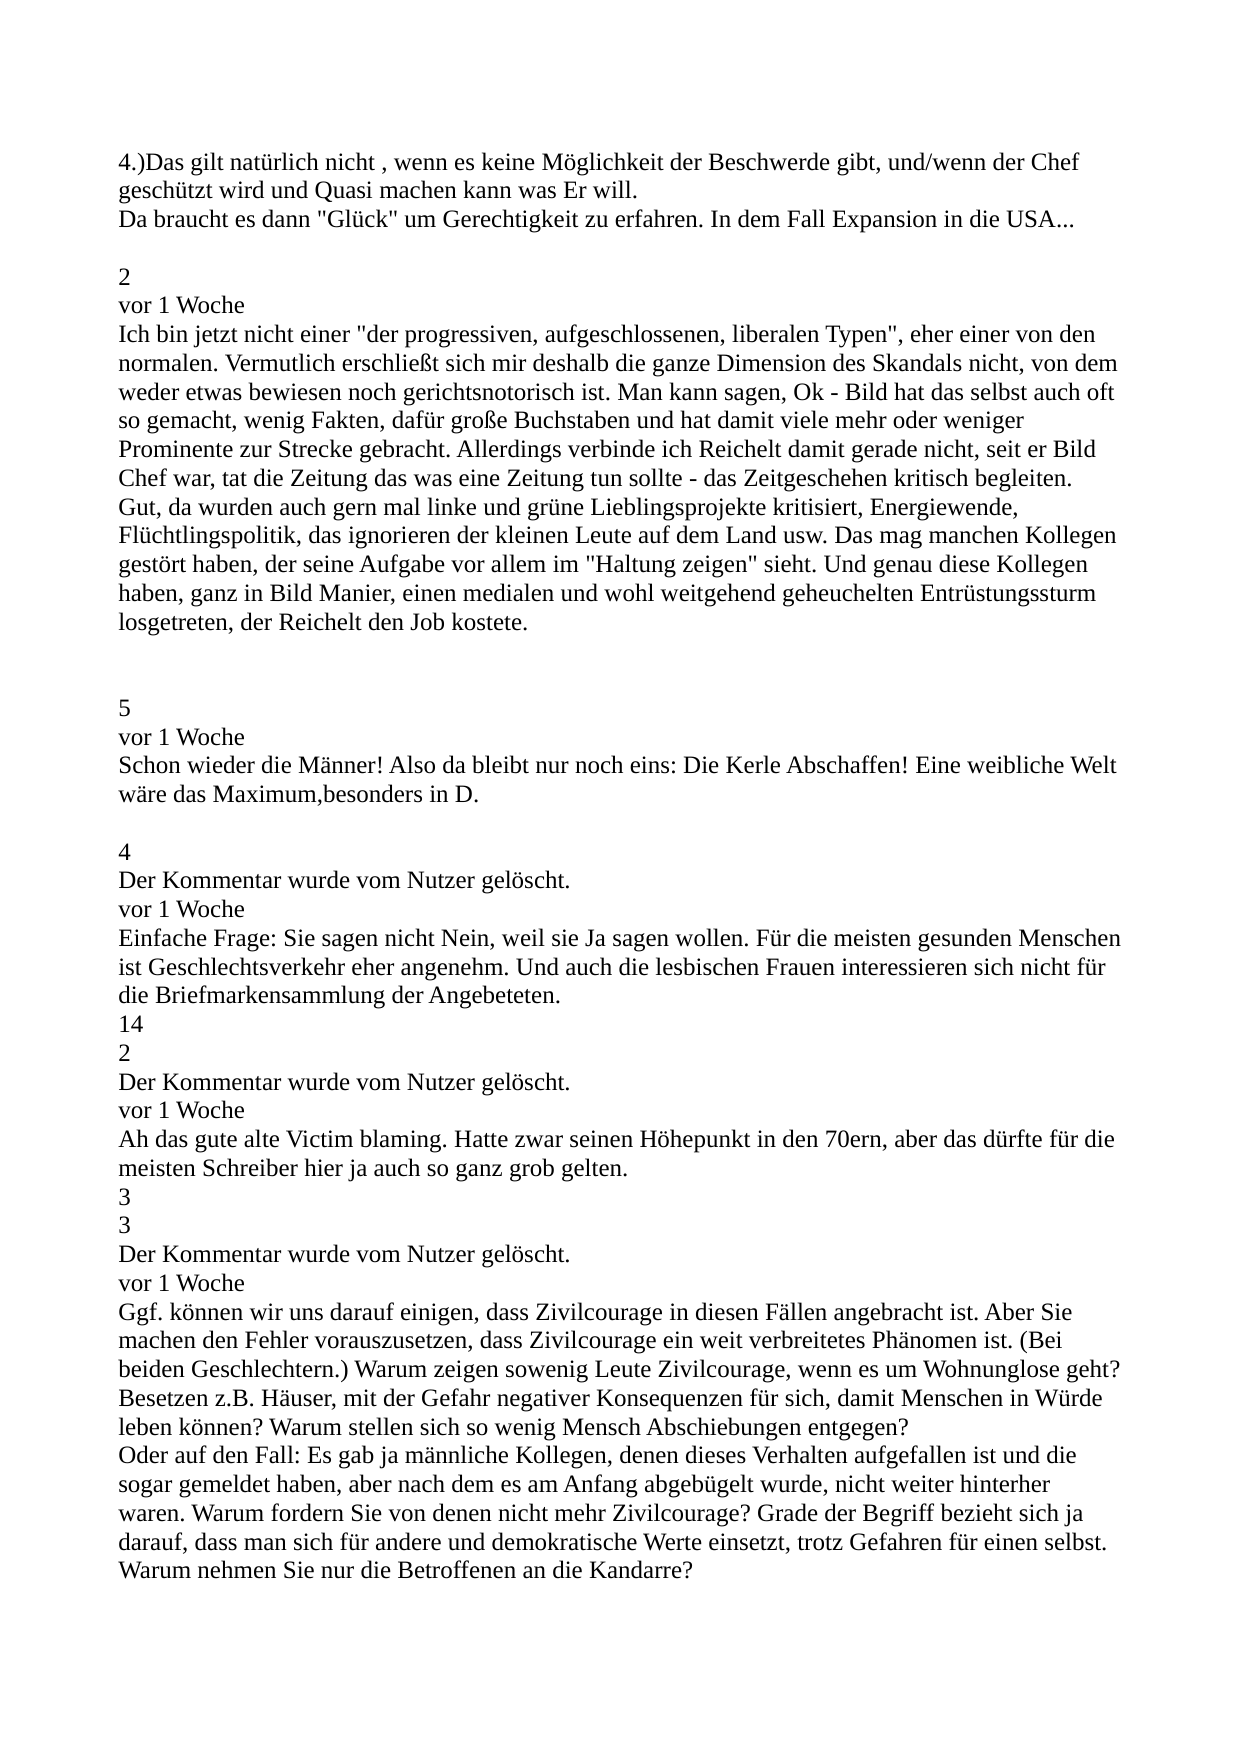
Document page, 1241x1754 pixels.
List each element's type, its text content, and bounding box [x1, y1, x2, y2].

text Ich bin jetzt nicht einer "der progressiven, aufgeschlossenen, liberalen Typen", eher einer von den normalen. Vermutlich erschließt sich mir deshalb die ganze Dimension des Skandals nicht, von dem weder etwas bewiesen noch gerichtsnotorisch ist. Man kann sagen, Ok - Bild hat das selbst auch oft so gemacht, wenig Fakten, dafür große Buchstaben und hat damit viele mehr oder weniger Prominente zur Strecke gebracht. Allerdings verbinde ich Reichelt damit gerade nicht, seit er Bild Chef war, tat die Zeitung das was eine Zeitung tun sollte - das Zeitgeschehen kritisch begleiten. Gut, da wurden auch gern mal linke und grüne Lieblingsprojekte kritisiert, Energiewende, Flüchtlingspolitik, das ignorieren der kleinen Leute auf dem Land usw. Das mag manchen Kollegen gestört haben, der seine Aufgabe vor allem im "Haltung zeigen" sieht. Und genau diese Kollegen haben, ganz in Bild Manier, einen medialen und wohl weitgehend geheuchelten Entrüstungssturm losgetreten, der Reichelt den Job kostete. [118, 319, 1122, 636]
text 14 [118, 1009, 1122, 1038]
text 2 [118, 262, 1122, 291]
text 2 [118, 1038, 1122, 1067]
text Ah das gute alte Victim blaming. Hatte zwar seinen Höhepunkt in den 70ern, aber das dürfte für die meisten Schreiber hier ja auch so ganz grob gelten. [118, 1124, 1122, 1182]
text vor 1 Woche [118, 1096, 1122, 1124]
text vor 1 Woche [118, 894, 1122, 923]
text Der Kommentar wurde vom Nutzer gelöscht. [118, 1067, 1122, 1096]
text 4.)Das gilt natürlich nicht , wenn es keine Möglichkeit der Beschwerde gibt, und/wenn der Chef geschützt wird und Quasi machen kann was Er will. [118, 147, 1122, 204]
text Da braucht es dann "Glück" um Gerechtigkeit zu erfahren. In dem Fall Expansion in die USA... [118, 204, 1122, 233]
text Der Kommentar wurde vom Nutzer gelöscht. [118, 1239, 1122, 1268]
text vor 1 Woche [118, 291, 1122, 319]
text 5 [118, 693, 1122, 722]
text 4 [118, 837, 1122, 866]
text Der Kommentar wurde vom Nutzer gelöscht. [118, 866, 1122, 894]
text 3 [118, 1211, 1122, 1239]
text vor 1 Woche [118, 1268, 1122, 1297]
text Oder auf den Fall: Es gab ja männliche Kollegen, denen dieses Verhalten aufgefallen ist und die sogar gemeldet haben, aber nach dem es am Anfang abgebügelt wurde, nicht weiter hinterher waren. Warum fordern Sie von denen nicht mehr Zivilcourage? Grade der Begriff bezieht sich ja darauf, dass man sich für andere und demokratische Werte einsetzt, trotz Gefahren für einen selbst. Warum nehmen Sie nur die Betroffenen an die Kandarre? [118, 1441, 1122, 1584]
text Ggf. können wir uns darauf einigen, dass Zivilcourage in diesen Fällen angebracht ist. Aber Sie machen den Fehler vorauszusetzen, dass Zivilcourage ein weit verbreitetes Phänomen ist. (Bei beiden Geschlechtern.) Warum zeigen sowenig Leute Zivilcourage, wenn es um Wohnunglose geht? Besetzen z.B. Häuser, mit der Gefahr negativer Konsequenzen für sich, damit Menschen in Würde leben können? Warum stellen sich so wenig Mensch Abschiebungen entgegen? [118, 1297, 1122, 1441]
text Einfache Frage: Sie sagen nicht Nein, weil sie Ja sagen wollen. Für die meisten gesunden Menschen ist Geschlechtsverkehr eher angenehm. Und auch die lesbischen Frauen interessieren sich nicht für die Briefmarkensammlung der Angebeteten. [118, 923, 1122, 1009]
text vor 1 Woche [118, 722, 1122, 751]
text 3 [118, 1182, 1122, 1211]
text Schon wieder die Männer! Also da bleibt nur noch eins: Die Kerle Abschaffen! Eine weibliche Welt wäre das Maximum,besonders in D. [118, 751, 1122, 808]
